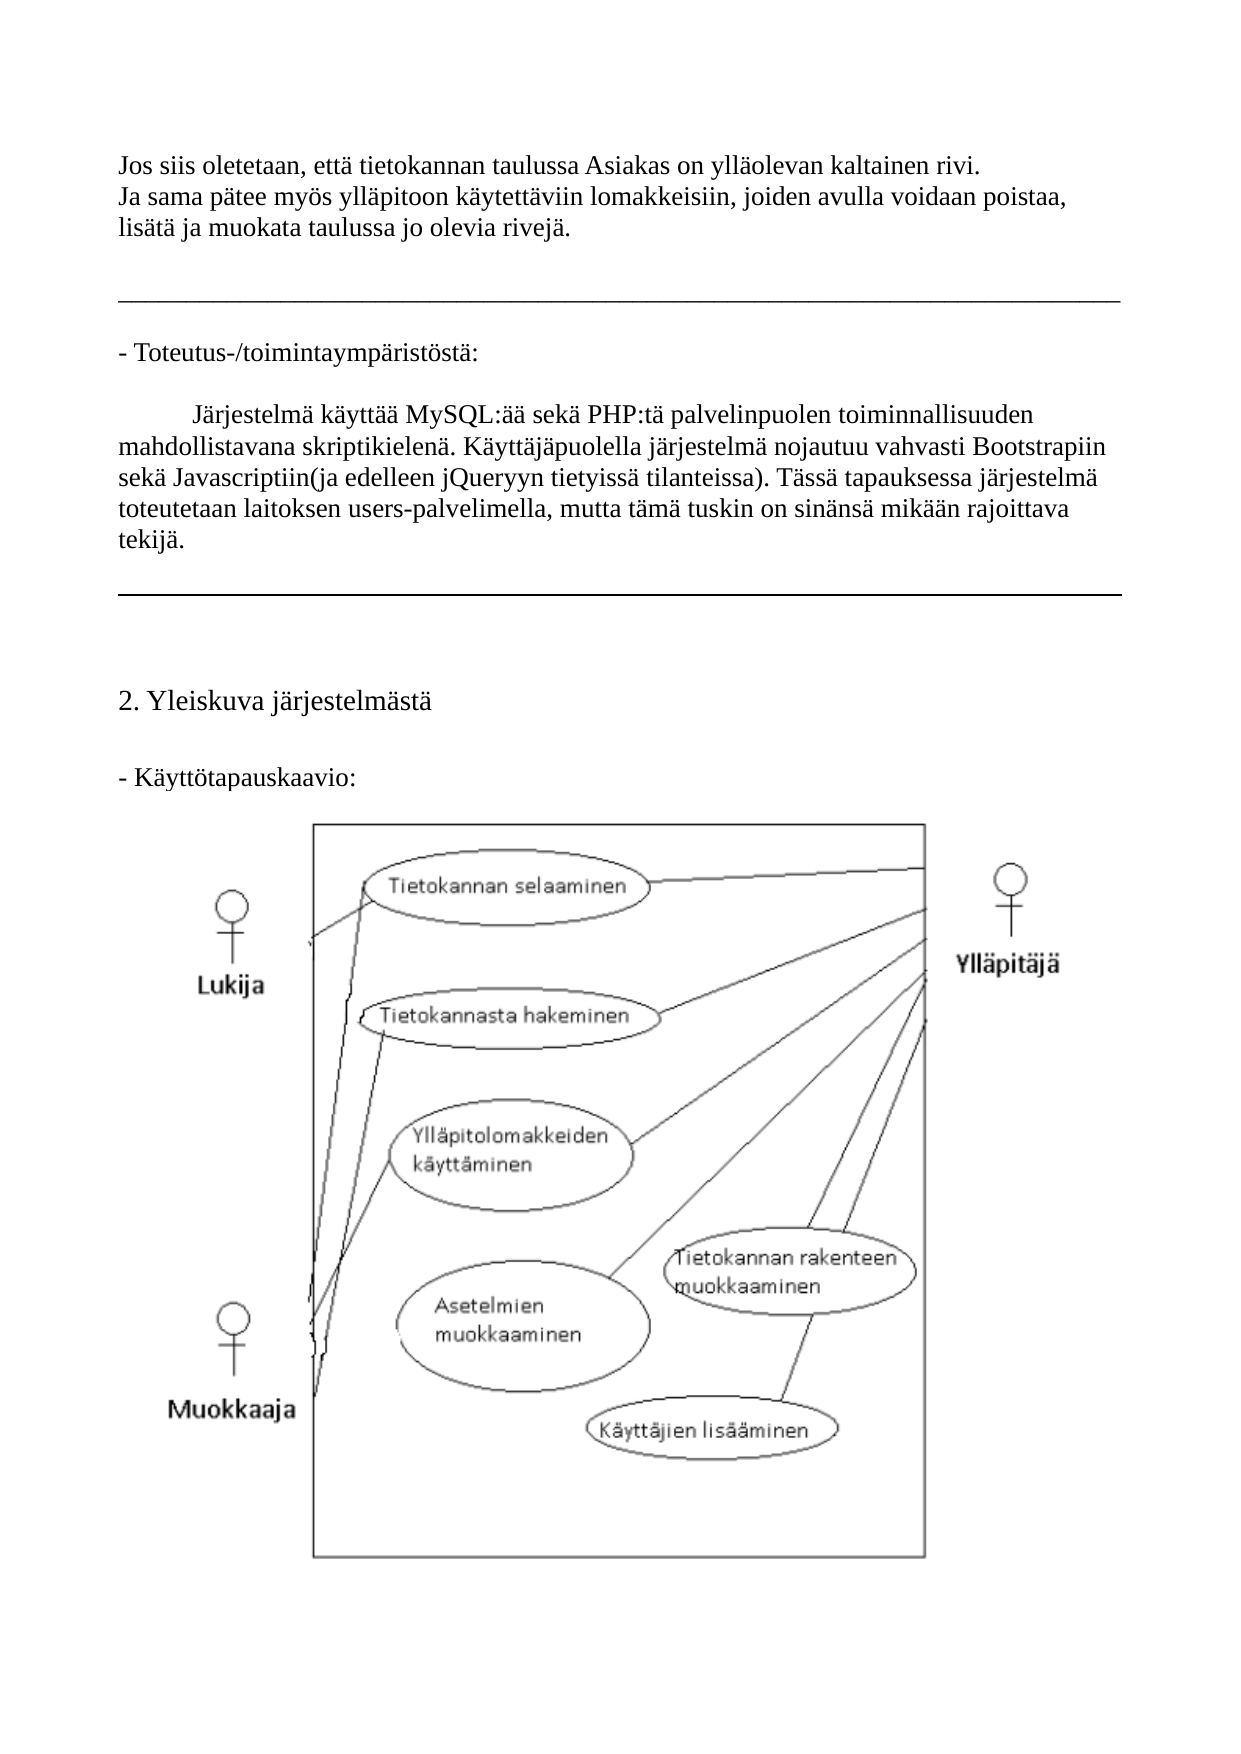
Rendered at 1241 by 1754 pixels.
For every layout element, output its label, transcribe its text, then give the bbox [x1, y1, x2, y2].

text Jos siis oletetaan, että tietokannan taulussa Asiakas on ylläolevan kaltainen rivi. [118, 149, 1122, 180]
text Ja sama pätee myös ylläpitoon käytettäviin lomakkeisiin, joiden avulla voidaan poistaa, lisätä ja muokata taulussa jo olevia rivejä. [118, 180, 1122, 243]
text - Käyttötapauskaavio: [118, 761, 1122, 792]
text - Toteutus-/toimintaympäristöstä: [118, 336, 1122, 367]
text __________________________________________________________________________ [118, 274, 1122, 305]
text Järjestelmä käyttää MySQL:ää sekä PHP:tä palvelinpuolen toiminnallisuuden mahdollistavana skriptikielenä. Käyttäjäpuolella järjestelmä nojautuu vahvasti Bootstrapiin sekä Javascriptiin(ja edelleen jQueryyn tietyissä tilanteissa). Tässä tapauksessa järjestelmä toteutetaan laitoksen users-palvelimella, mutta tämä tuskin on sinänsä mikään rajoittava tekijä. [118, 398, 1122, 554]
subtitle 2. Yleiskuva järjestelmästä [118, 683, 1122, 717]
